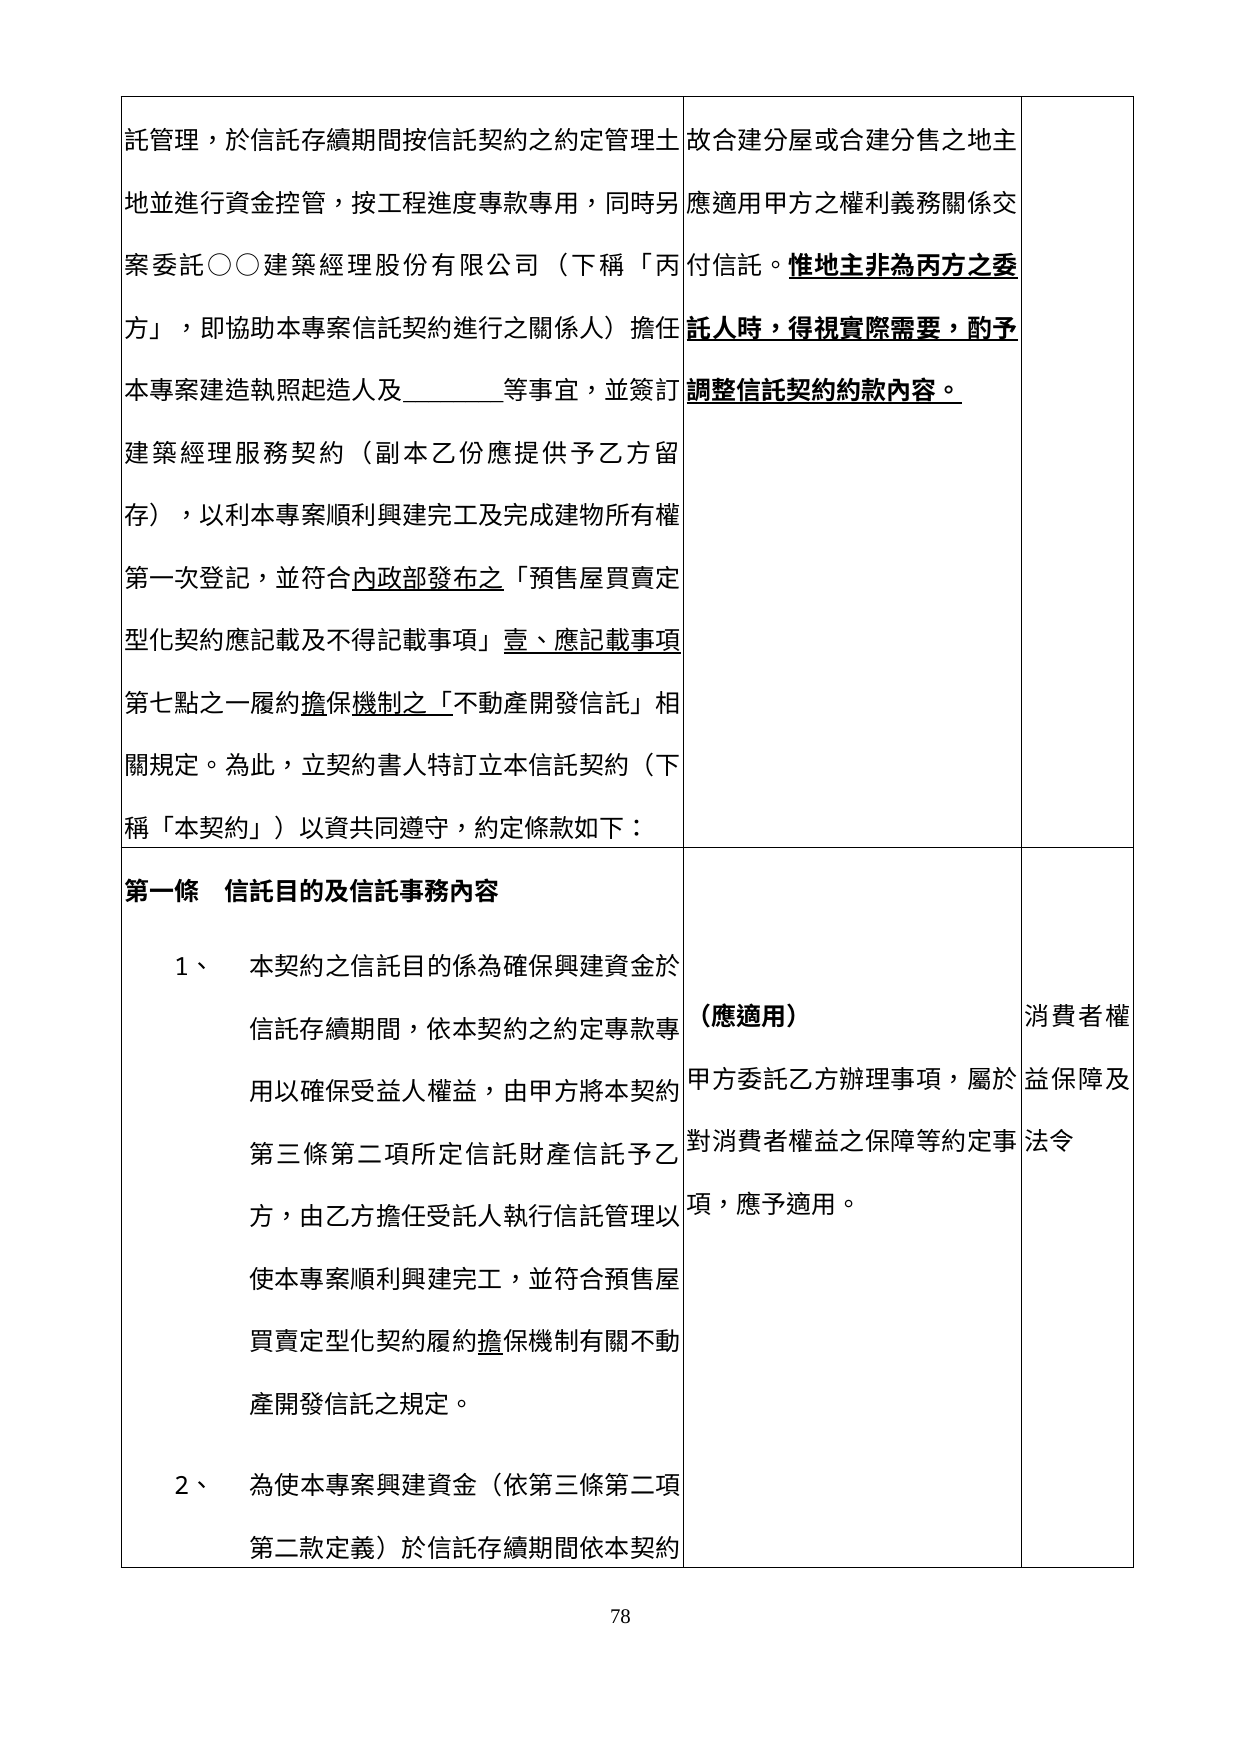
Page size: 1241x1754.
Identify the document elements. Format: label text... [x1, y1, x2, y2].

table_cell 第一條 信託目的及信託事務內容 本契約之信託目的係為確保興建資金於信託存續期間，依本契約之約定專款專用以確保受益人權益，由甲方將本契約第三條第二項所定信託財產信託予乙方，由乙方擔任受託人執行信託管理以使本專案順利興建完工，並符合預售屋買賣定型化契約履約擔保機制有關不動產開發信託之規定。 為使本專案興建資金（依第三條第二項第二款定義）於信託存續期間依本契約 [122, 848, 683, 1567]
table_cell （應適用） 甲方委託乙方辦理事項，屬於對消費者權益之保障等約定事項，應予適用。 [684, 848, 1021, 1567]
table_cell 託管理，於信託存續期間按信託契約之約定管理土地並進行資金控管，按工程進度專款專用，同時另案委託○○建築經理股份有限公司（下稱「丙方」，即協助本專案信託契約進行之關係人）擔任本專案建造執照起造人及________等事宜，並簽訂建築經理服務契約（副本乙份應提供予乙方留存），以利本專案順利興建完工及完成建物所有權第一次登記，並符合內政部發布之「預售屋買賣定型化契約應記載及不得記載事項」壹、應記載事項第七點之一履約擔保機制之「不動產開發信託」相關規定。為此，立契約書人特訂立本信託契約（下稱「本契約」）以資共同遵守，約定條款如下： [122, 97, 683, 847]
table_cell 消費者權益保障及法令 [1022, 848, 1133, 1567]
table_cell 故合建分屋或合建分售之地主應適用甲方之權利義務關係交付信託。惟地主非為丙方之委託人時，得視實際需要，酌予調整信託契約約款內容。 [684, 97, 1021, 847]
table_cell [1022, 97, 1133, 847]
